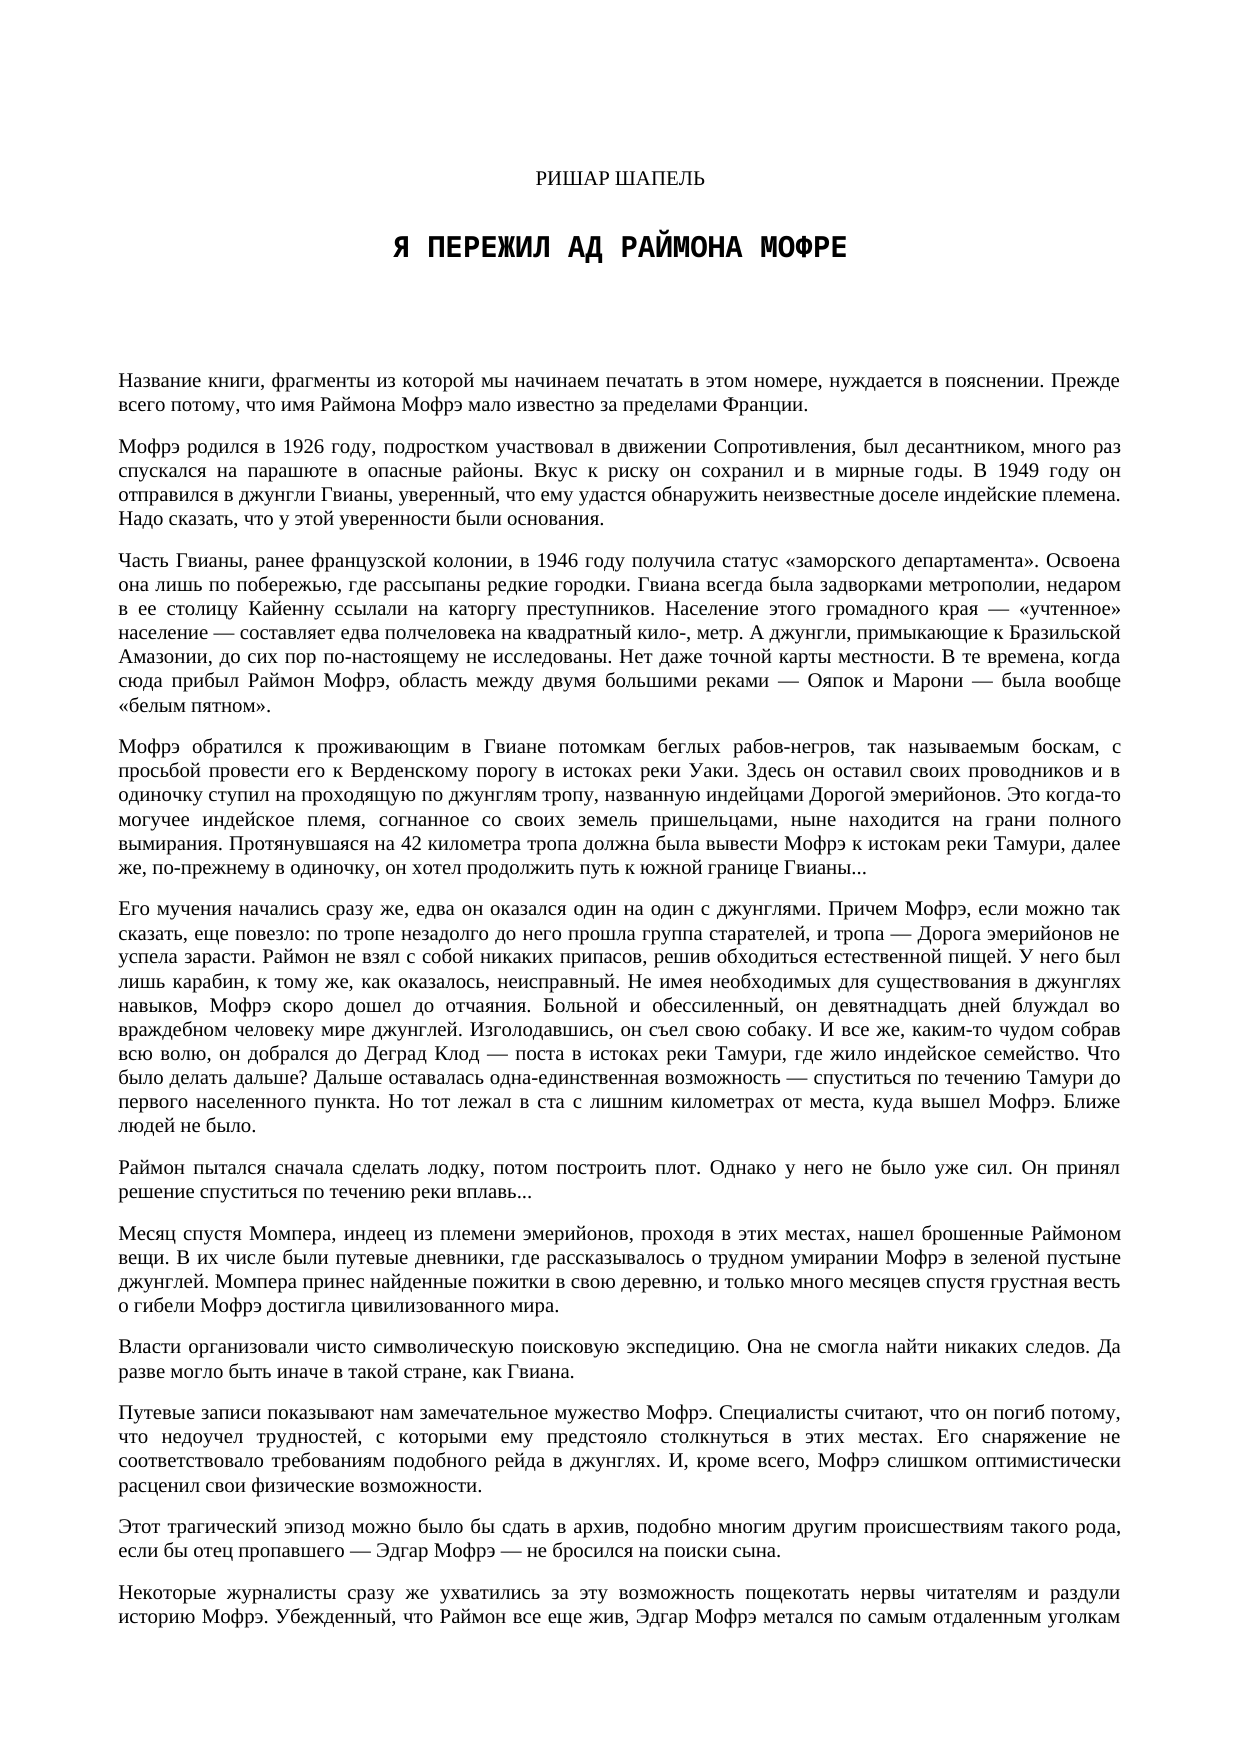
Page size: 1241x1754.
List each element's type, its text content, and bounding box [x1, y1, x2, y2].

text Власти организовали чисто символическую поисковую экспедицию. Она не смогла найти никаких следов. Да разве могло быть иначе в такой стране, как Гвиана. [118, 1334, 1122, 1383]
text РИШАР ШАПЕЛЬ [118, 166, 1122, 190]
text Этот трагический эпизод можно было бы сдать в архив, подобно многим другим происшествиям такого рода, если бы отец пропавшего — Эдгар Мофрэ — не бросился на поиски сына. [118, 1514, 1122, 1562]
text Название книги, фрагменты из которой мы начинаем печатать в этом номере, нуждается в пояснении. Прежде всего потому, что имя Раймона Мофрэ мало известно за пределами Франции. [118, 368, 1122, 416]
text Часть Гвианы, ранее французской колонии, в 1946 году получила статус «заморского департамента». Освоена она лишь по побережью, где рассыпаны редкие городки. Гвиана всегда была задворками метрополии, недаром в ее столицу Кайенну ссылали на каторгу преступников. Население этого громадного края — «учтенное» население — составляет едва полчеловека на квадратный кило-, метр. А джунгли, примыкающие к Бразильской Амазонии, до сих пор по-настоящему не исследованы. Нет даже точной карты местности. В те времена, когда сюда прибыл Раймон Мофрэ, область между двумя большими реками — Ояпок и Марони — была вообще «белым пятном». [118, 548, 1122, 717]
text Месяц спустя Момпера, индеец из племени эмерийонов, проходя в этих местах, нашел брошенные Раймоном вещи. В их числе были путевые дневники, где рассказывалось о трудном умирании Мофрэ в зеленой пустыне джунглей. Момпера принес найденные пожитки в свою деревню, и только много месяцев спустя грустная весть о гибели Мофрэ достигла цивилизованного мира. [118, 1221, 1122, 1317]
text Путевые записи показывают нам замечательное мужество Мофрэ. Специалисты считают, что он погиб потому, что недоучел трудностей, с которыми ему предстояло столкнуться в этих местах. Его снаряжение не соответствовало требованиям подобного рейда в джунглях. И, кроме всего, Мофрэ слишком оптимистически расценил свои физические возможности. [118, 1400, 1122, 1497]
text Его мучения начались сразу же, едва он оказался один на один с джунглями. Причем Мофрэ, если можно так сказать, еще повезло: по тропе незадолго до него прошла группа старателей, и тропа — Дорога эмерийонов не успела зарасти. Раймон не взял с собой никаких припасов, решив обходиться естественной пищей. У него был лишь карабин, к тому же, как оказалось, неисправный. Не имея необходимых для существования в джунглях навыков, Мофрэ скоро дошел до отчаяния. Больной и обессиленный, он девятнадцать дней блуждал во враждебном человеку мире джунглей. Изголодавшись, он съел свою собаку. И все же, каким-то чудом собрав всю волю, он добрался до Деград Клод — поста в истоках реки Тамури, где жило индейское семейство. Что было делать дальше? Дальше оставалась одна-единственная возможность — спуститься по течению Тамури до первого населенного пункта. Но тот лежал в ста с лишним километрах от места, куда вышел Мофрэ. Ближе людей не было. [118, 896, 1122, 1137]
text Мофрэ обратился к проживающим в Гвиане потомкам беглых рабов-негров, так называемым боскам, с просьбой провести его к Верденскому порогу в истоках реки Уаки. Здесь он оставил своих проводников и в одиночку ступил на проходящую по джунглям тропу, названную индейцами Дорогой эмерийонов. Это когда-то могучее индейское племя, согнанное со своих земель пришельцами, ныне находится на грани полного вымирания. Протянувшаяся на 42 километра тропа должна была вывести Мофрэ к истокам реки Тамури, далее же, по-прежнему в одиночку, он хотел продолжить путь к южной границе Гвианы... [118, 734, 1122, 879]
text Некоторые журналисты сразу же ухватились за эту возможность пощекотать нервы читателям и раздули историю Мофрэ. Убежденный, что Раймон все еще жив, Эдгар Мофрэ метался по самым отдаленным уголкам [118, 1580, 1122, 1628]
text Мофрэ родился в 1926 году, подростком участвовал в движении Сопротивления, был десантником, много раз спускался на парашюте в опасные районы. Вкус к риску он сохранил и в мирные годы. В 1949 году он отправился в джунгли Гвианы, уверенный, что ему удастся обнаружить неизвестные доселе индейские племена. Надо сказать, что у этой уверенности были основания. [118, 434, 1122, 530]
text Раймон пытался сначала сделать лодку, потом построить плот. Однако у него не было уже сил. Он принял решение спуститься по течению реки вплавь... [118, 1155, 1122, 1203]
subtitle Я ПЕРЕЖИЛ АД РАЙМОНА МОФРЕ [118, 227, 1122, 266]
